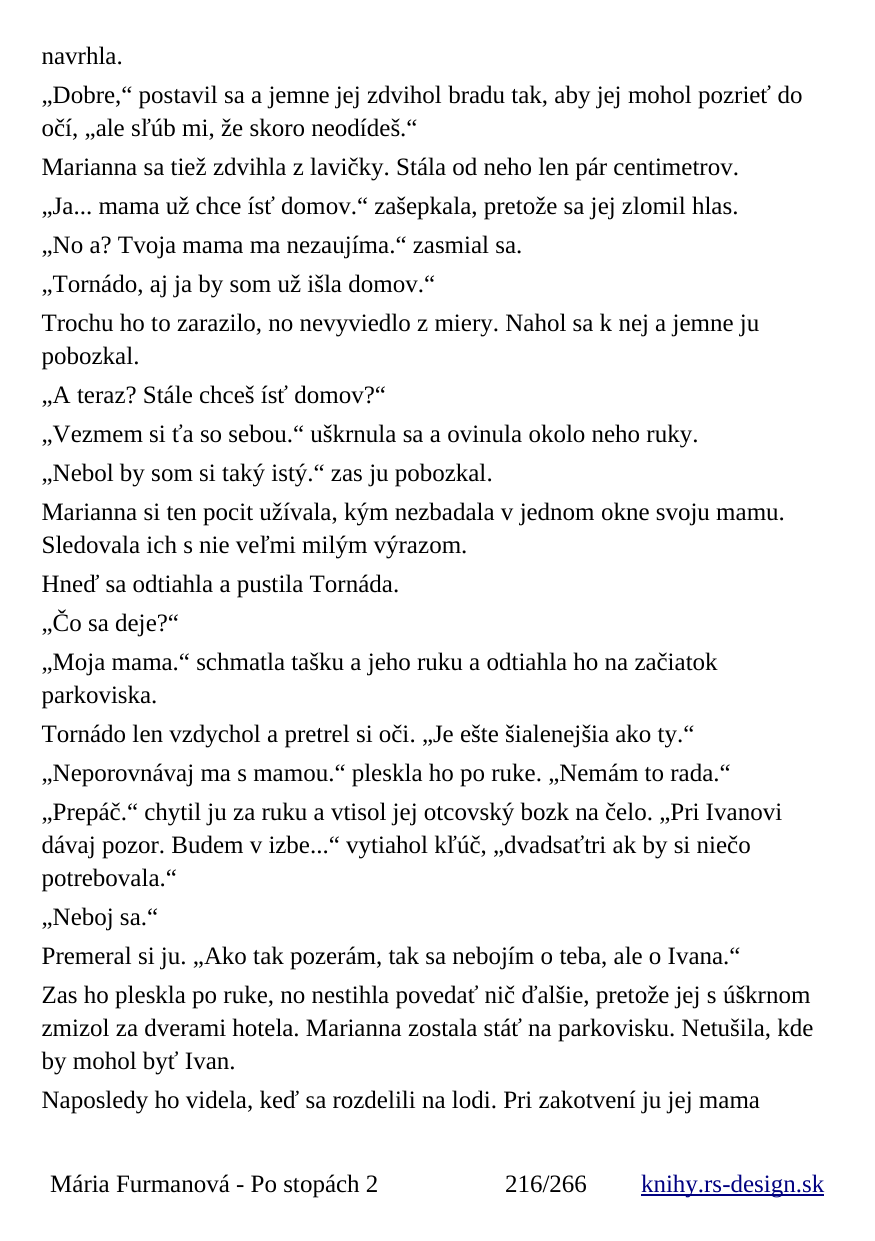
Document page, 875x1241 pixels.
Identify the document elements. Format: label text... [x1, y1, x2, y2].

text Naposledy ho videla, keď sa rozdelili na lodi. Pri zakotvení ju jej mama [41, 1085, 833, 1113]
text „Prepáč.“ chytil ju za ruku a vtisol jej otcovský bozk na čelo. „Pri Ivanovi dávaj pozor. Budem v izbe...“ vytiahol kľúč, „dvadsaťtri ak by si niečo potrebovala.“ [41, 797, 833, 892]
text „Nebol by som si taký istý.“ zas ju pobozkal. [41, 458, 833, 487]
text „Dobre,“ postavil sa a jemne jej zdvihol bradu tak, aby jej mohol pozrieť do očí, „ale sľúb mi, že skoro neodídeš.“ [41, 80, 833, 142]
text Marianna si ten pocit užívala, kým nezbadala v jednom okne svoju mamu. Sledovala ich s nie veľmi milým výrazom. [41, 497, 833, 559]
text „Vezmem si ťa so sebou.“ uškrnula sa a ovinula okolo neho ruky. [41, 419, 833, 448]
text Trochu ho to zarazilo, no nevyviedlo z miery. Nahol sa k nej a jemne ju pobozkal. [41, 308, 833, 370]
text Premeral si ju. „Ako tak pozerám, tak sa nebojím o teba, ale o Ivana.“ [41, 941, 833, 969]
text Marianna sa tiež zdvihla z lavičky. Stála od neho len pár centimetrov. [41, 152, 833, 181]
text „Neboj sa.“ [41, 902, 833, 931]
text „Tornádo, aj ja by som už išla domov.“ [41, 269, 833, 298]
text „A teraz? Stále chceš ísť domov?“ [41, 380, 833, 409]
text Tornádo len vzdychol a pretrel si oči. „Je ešte šialenejšia ako ty.“ [41, 719, 833, 748]
text „Ja... mama už chce ísť domov.“ zašepkala, pretože sa jej zlomil hlas. [41, 191, 833, 220]
text „Neporovnávaj ma s mamou.“ pleskla ho po ruke. „Nemám to rada.“ [41, 758, 833, 787]
text „Čo sa deje?“ [41, 608, 833, 637]
text Hneď sa odtiahla a pustila Tornáda. [41, 569, 833, 598]
text „No a? Tvoja mama ma nezaujíma.“ zasmial sa. [41, 230, 833, 259]
text „Moja mama.“ schmatla tašku a jeho ruku a odtiahla ho na začiatok parkoviska. [41, 647, 833, 709]
text navrhla. [41, 41, 833, 70]
text Zas ho pleskla po ruke, no nestihla povedať nič ďalšie, pretože jej s úškrnom zmizol za dverami hotela. Marianna zostala stáť na parkovisku. Netušila, kde by mohol byť Ivan. [41, 980, 833, 1074]
